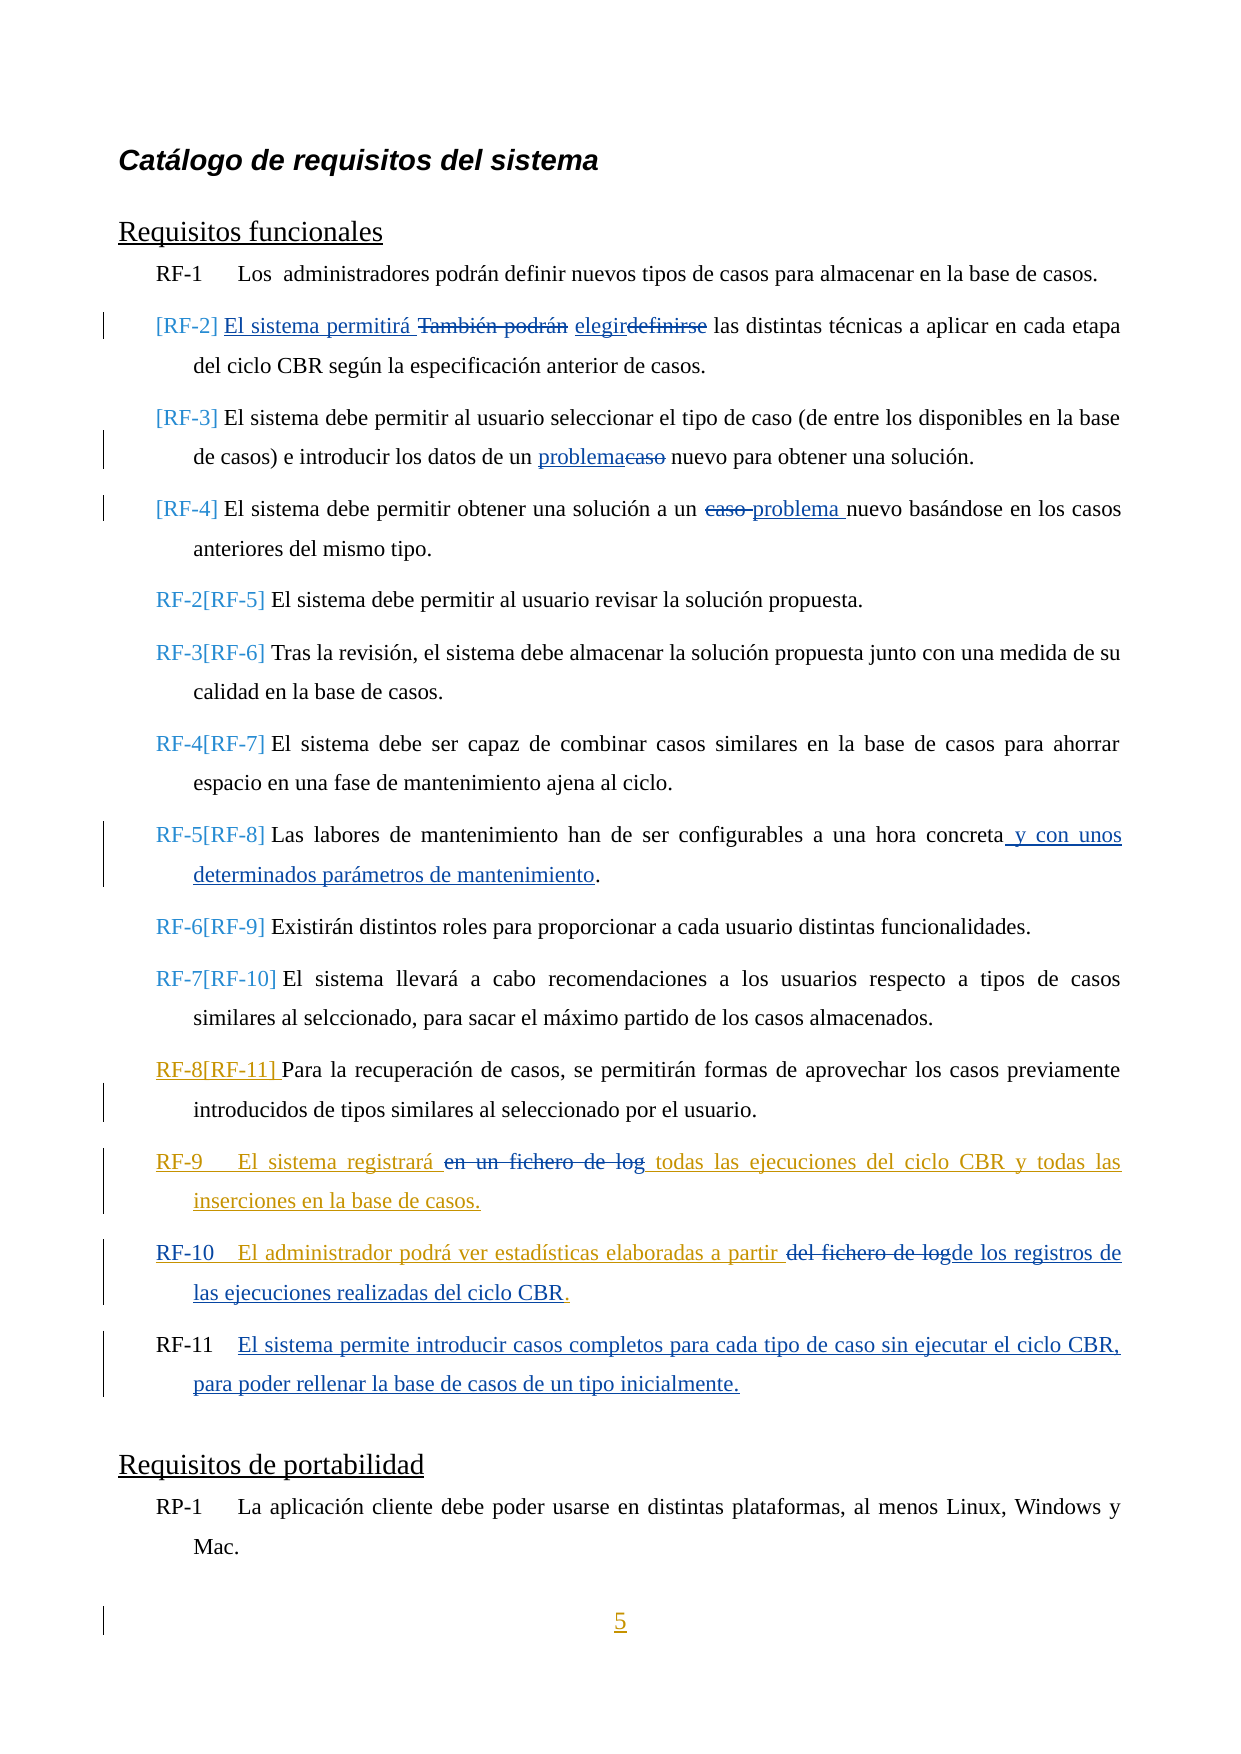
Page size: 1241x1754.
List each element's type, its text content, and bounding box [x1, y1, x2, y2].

subtitle Catálogo de requisitos del sistema [118, 143, 1122, 177]
list El sistema debe permitir obtener una solución a un problema nuevo basándose en los casos anteriores del mismo tipo. [156, 495, 1122, 561]
list Las labores de mantenimiento han de ser configurables a una hora concreta y con unos determinados parámetros de mantenimiento. [156, 821, 1122, 887]
list El sistema debe ser capaz de combinar casos similares en la base de casos para ahorrar espacio en una fase de mantenimiento ajena al ciclo. [156, 730, 1122, 796]
list El sistema llevará a cabo recomendaciones a los usuarios respecto a tipos de casos similares al selccionado, para sacar el máximo partido de los casos almacenados. [156, 965, 1122, 1031]
list Los administradores podrán definir nuevos tipos de casos para almacenar en la base de casos. [156, 260, 1122, 287]
list El sistema registrará todas las ejecuciones del ciclo CBR y todas las inserciones en la base de casos. [156, 1148, 1122, 1214]
subtitle Requisitos de portabilidad [118, 1447, 1122, 1481]
list El administrador podrá ver estadísticas elaboradas a partir de los registros de las ejecuciones realizadas del ciclo CBR. [156, 1239, 1122, 1305]
list Para la recuperación de casos, se permitirán formas de aprovechar los casos previamente introducidos de tipos similares al seleccionado por el usuario. [156, 1056, 1122, 1122]
list Tras la revisión, el sistema debe almacenar la solución propuesta junto con una medida de su calidad en la base de casos. [156, 638, 1122, 704]
list El sistema permitirá elegir las distintas técnicas a aplicar en cada etapa del ciclo CBR según la especificación anterior de casos. [156, 312, 1122, 378]
list El sistema debe permitir al usuario seleccionar el tipo de caso (de entre los disponibles en la base de casos) e introducir los datos de un problema nuevo para obtener una solución. [156, 404, 1122, 469]
list La aplicación cliente debe poder usarse en distintas plataformas, al menos Linux, Windows y Mac. [156, 1493, 1122, 1559]
list El sistema permite introducir casos completos para cada tipo de caso sin ejecutar el ciclo CBR, para poder rellenar la base de casos de un tipo inicialmente. [156, 1331, 1122, 1397]
list El sistema debe permitir al usuario revisar la solución propuesta. [156, 587, 1122, 613]
list Existirán distintos roles para proporcionar a cada usuario distintas funcionalidades. [156, 913, 1122, 939]
subtitle Requisitos funcionales [118, 214, 1122, 248]
